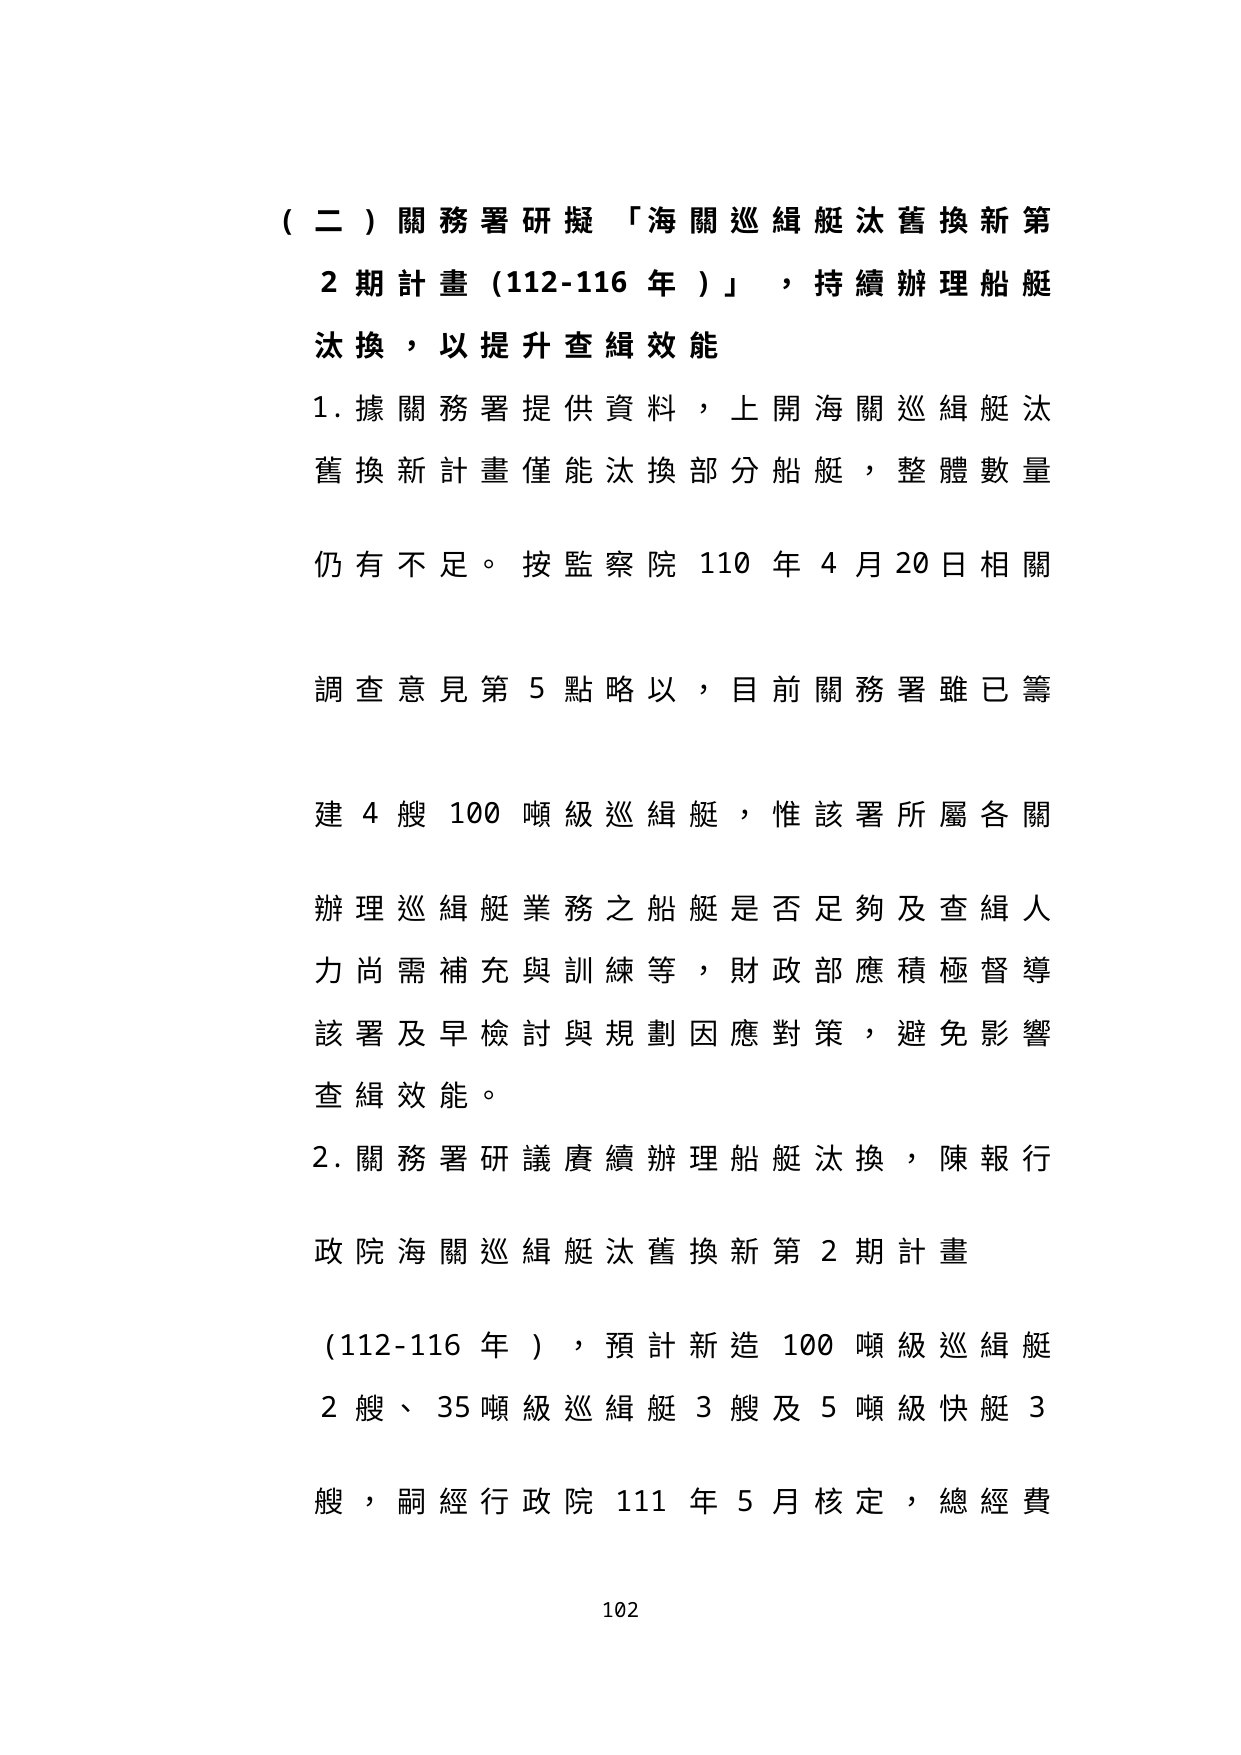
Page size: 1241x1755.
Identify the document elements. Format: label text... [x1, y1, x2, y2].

text 1.據關務署提供資料，上開海關巡緝艇汰舊換新計畫僅能汰換部分船艇，整體數量仍有不足。按監察院110年4月20日相關調查意見第5點略以，目前關務署雖已籌建4艘100噸級巡緝艇，惟該署所屬各關辦理巡緝艇業務之船艇是否足夠及查緝人力尚需補充與訓練等，財政部應積極督導該署及早檢討與規劃因應對策，避免影響查緝效能。 [271, 365, 1058, 1115]
text (二)關務署研擬「海關巡緝艇汰舊換新第2期計畫(112-116年)」，持續辦理船艇汰換，以提升查緝效能 [242, 177, 1058, 365]
text 2.關務署研議賡續辦理船艇汰換，陳報行政院海關巡緝艇汰舊換新第2期計畫(112-116年)，預計新造100噸級巡緝艇2艘、35噸級巡緝艇3艘及5噸級快艇3艘，嗣經行政院111年5月核定，總經費 [271, 1115, 1058, 1552]
